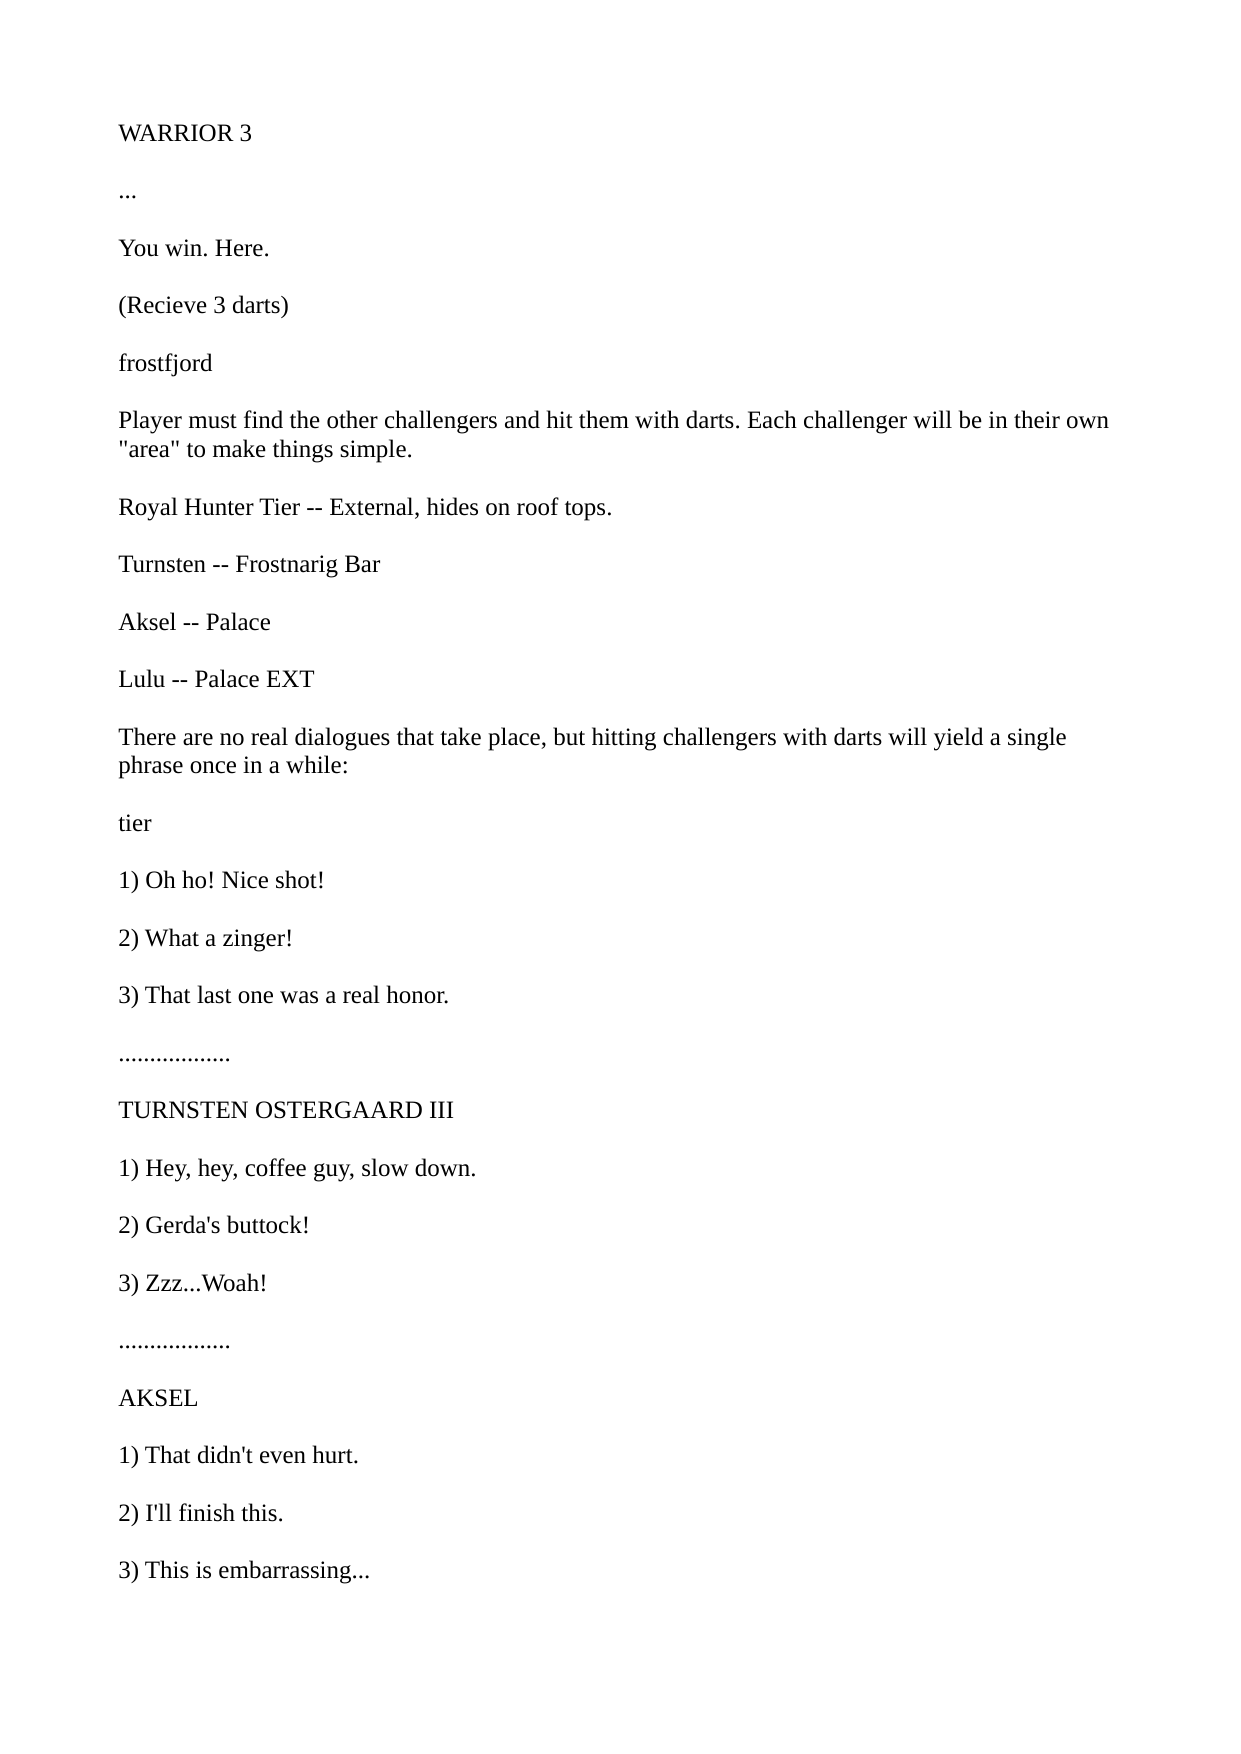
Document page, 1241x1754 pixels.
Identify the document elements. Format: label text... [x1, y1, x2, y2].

text 3) This is embarrassing... [118, 1556, 1122, 1584]
text 1) That didn't even hurt. [118, 1441, 1122, 1469]
text 2) Gerda's buttock! [118, 1211, 1122, 1239]
text 2) What a zinger! [118, 923, 1122, 952]
text Lulu -- Palace EXT [118, 664, 1122, 693]
text Turnsten -- Frostnarig Bar [118, 549, 1122, 578]
text ... [118, 176, 1122, 204]
text You win. Here. [118, 233, 1122, 262]
text 1) Hey, hey, coffee guy, slow down. [118, 1153, 1122, 1182]
text Aksel -- Palace [118, 607, 1122, 636]
text frostfjord [118, 348, 1122, 377]
text tier [118, 808, 1122, 837]
text WARRIOR 3 [118, 118, 1122, 147]
text 1) Oh ho! Nice shot! [118, 866, 1122, 894]
text .................. [118, 1326, 1122, 1354]
text 3) That last one was a real honor. [118, 981, 1122, 1009]
text AKSEL [118, 1383, 1122, 1412]
text TURNSTEN OSTERGAARD III [118, 1096, 1122, 1124]
text (Recieve 3 darts) [118, 291, 1122, 319]
text There are no real dialogues that take place, but hitting challengers with darts will yield a single phrase once in a while: [118, 722, 1122, 779]
text Player must find the other challengers and hit them with darts. Each challenger will be in their own "area" to make things simple. [118, 406, 1122, 463]
text 2) I'll finish this. [118, 1498, 1122, 1527]
text Royal Hunter Tier -- External, hides on roof tops. [118, 492, 1122, 521]
text 3) Zzz...Woah! [118, 1268, 1122, 1297]
text .................. [118, 1038, 1122, 1067]
